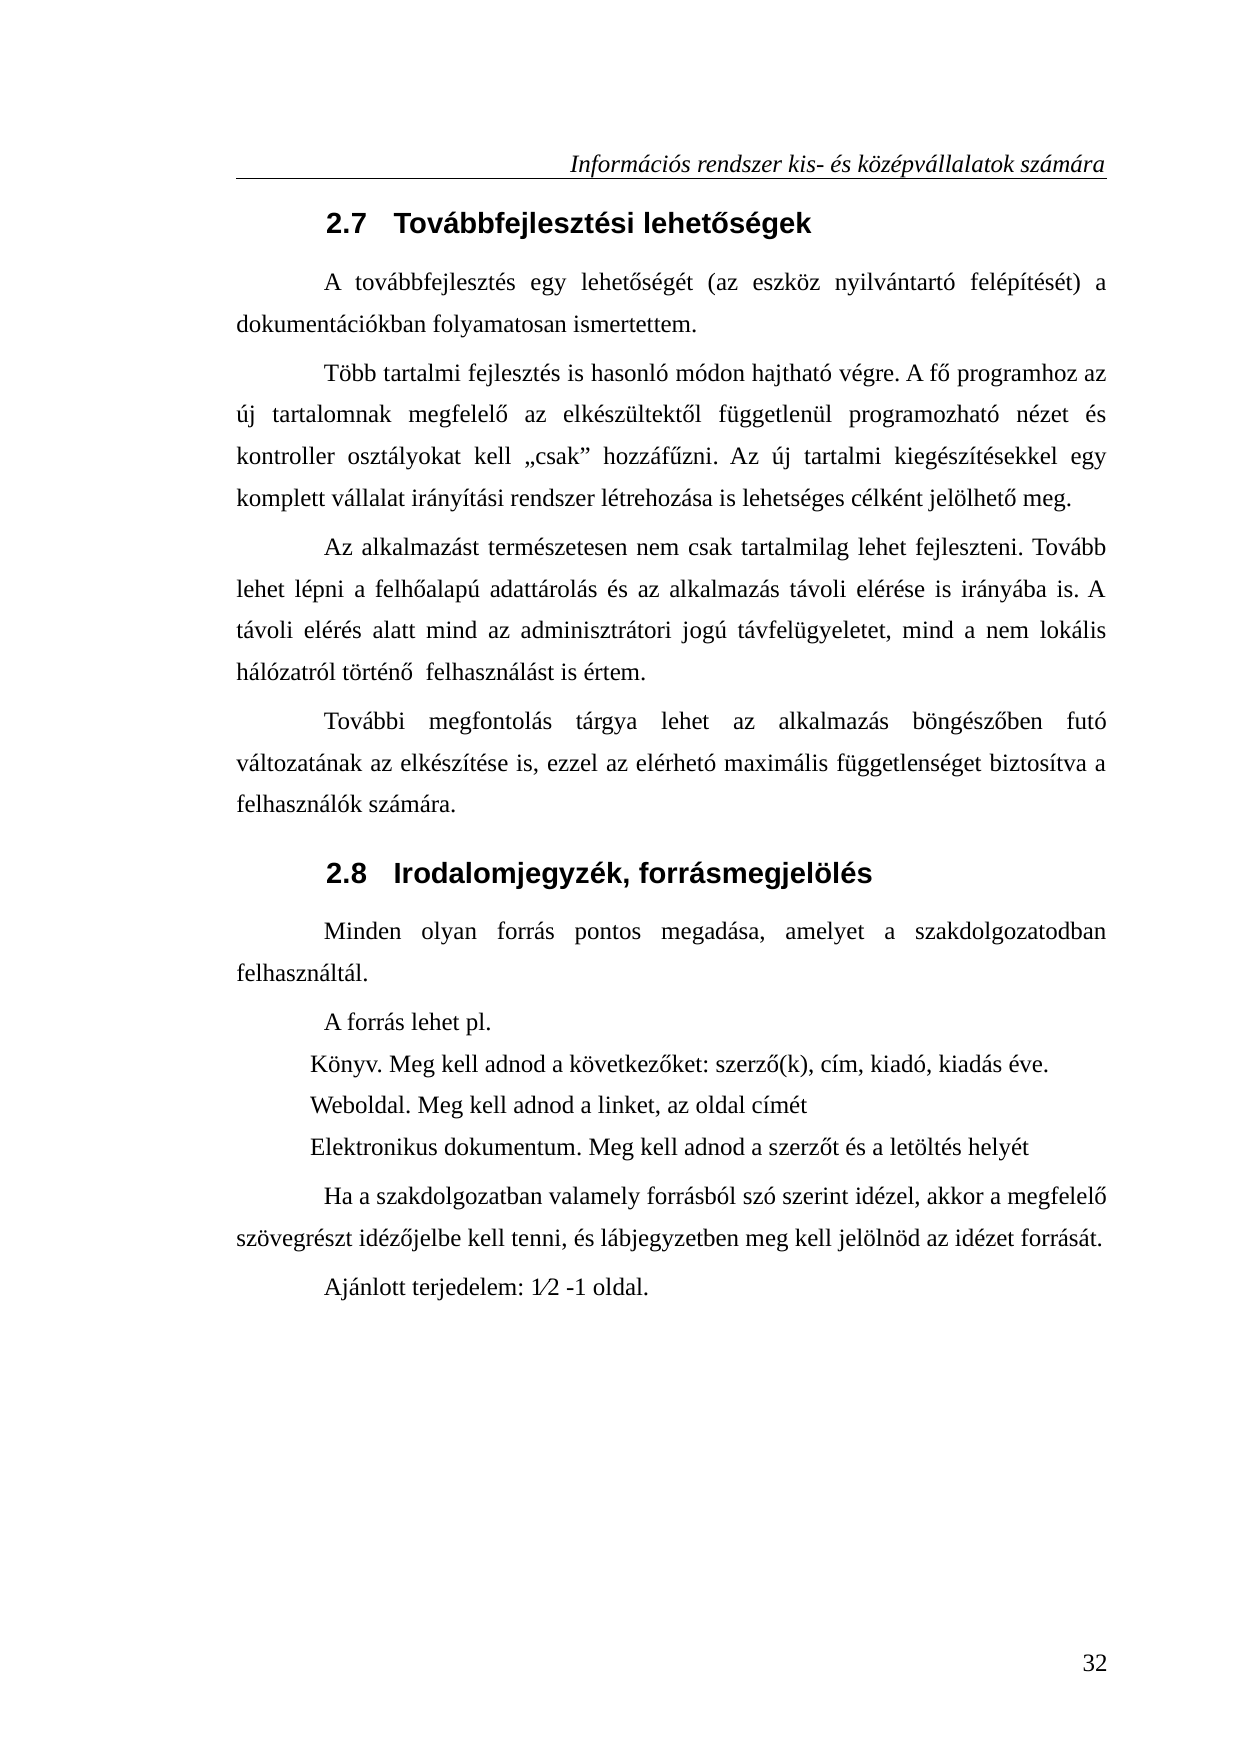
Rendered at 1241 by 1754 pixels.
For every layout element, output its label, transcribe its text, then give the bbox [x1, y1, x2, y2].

subtitle Irodalomjegyzék, forrásmegjelölés [375, 857, 1107, 889]
subtitle Továbbfejlesztési lehetőségek [375, 207, 1107, 240]
text Az alkalmazást természetesen nem csak tartalmilag lehet fejleszteni. Tovább lehet lépni a felhőalapú adattárolás és az alkalmazás távoli elérése is irányába is. A távoli elérés alatt mind az adminisztrátori jogú távfelügyeletet, mind a nem lokális hálózatról történő felhasználást is értem. [236, 533, 1107, 686]
text Minden olyan forrás pontos megadása, amelyet a szakdolgozatodban felhasználtál. [236, 917, 1107, 987]
text A forrás lehet pl. Könyv. Meg kell adnod a következőket: szerző(k), cím, kiadó, kiadás éve. Weboldal. Meg kell adnod a linket, az oldal címét Elektronikus dokumentum. Meg kell adnod a szerzőt és a letöltés helyét [236, 1008, 1107, 1161]
text További megfontolás tárgya lehet az alkalmazás böngészőben futó változatának az elkészítése is, ezzel az elérhetó maximális függetlenséget biztosítva a felhasználók számára. [236, 707, 1107, 818]
text Több tartalmi fejlesztés is hasonló módon hajtható végre. A fő programhoz az új tartalomnak megfelelő az elkészültektől függetlenül programozható nézet és kontroller osztályokat kell „csak” hozzáfűzni. Az új tartalmi kiegészítésekkel egy komplett vállalat irányítási rendszer létrehozása is lehetséges célként jelölhető meg. [236, 359, 1107, 511]
text Ha a szakdolgozatban valamely forrásból szó szerint idézel, akkor a megfelelő szövegrészt idézőjelbe kell tenni, és lábjegyzetben meg kell jelölnöd az idézet forrását. [236, 1182, 1107, 1252]
text A továbbfejlesztés egy lehetőségét (az eszköz nyilvántartó felépítését) a dokumentációkban folyamatosan ismertettem. [236, 268, 1107, 337]
text Ajánlott terjedelem: 1⁄2 -1 oldal. [236, 1273, 1107, 1301]
